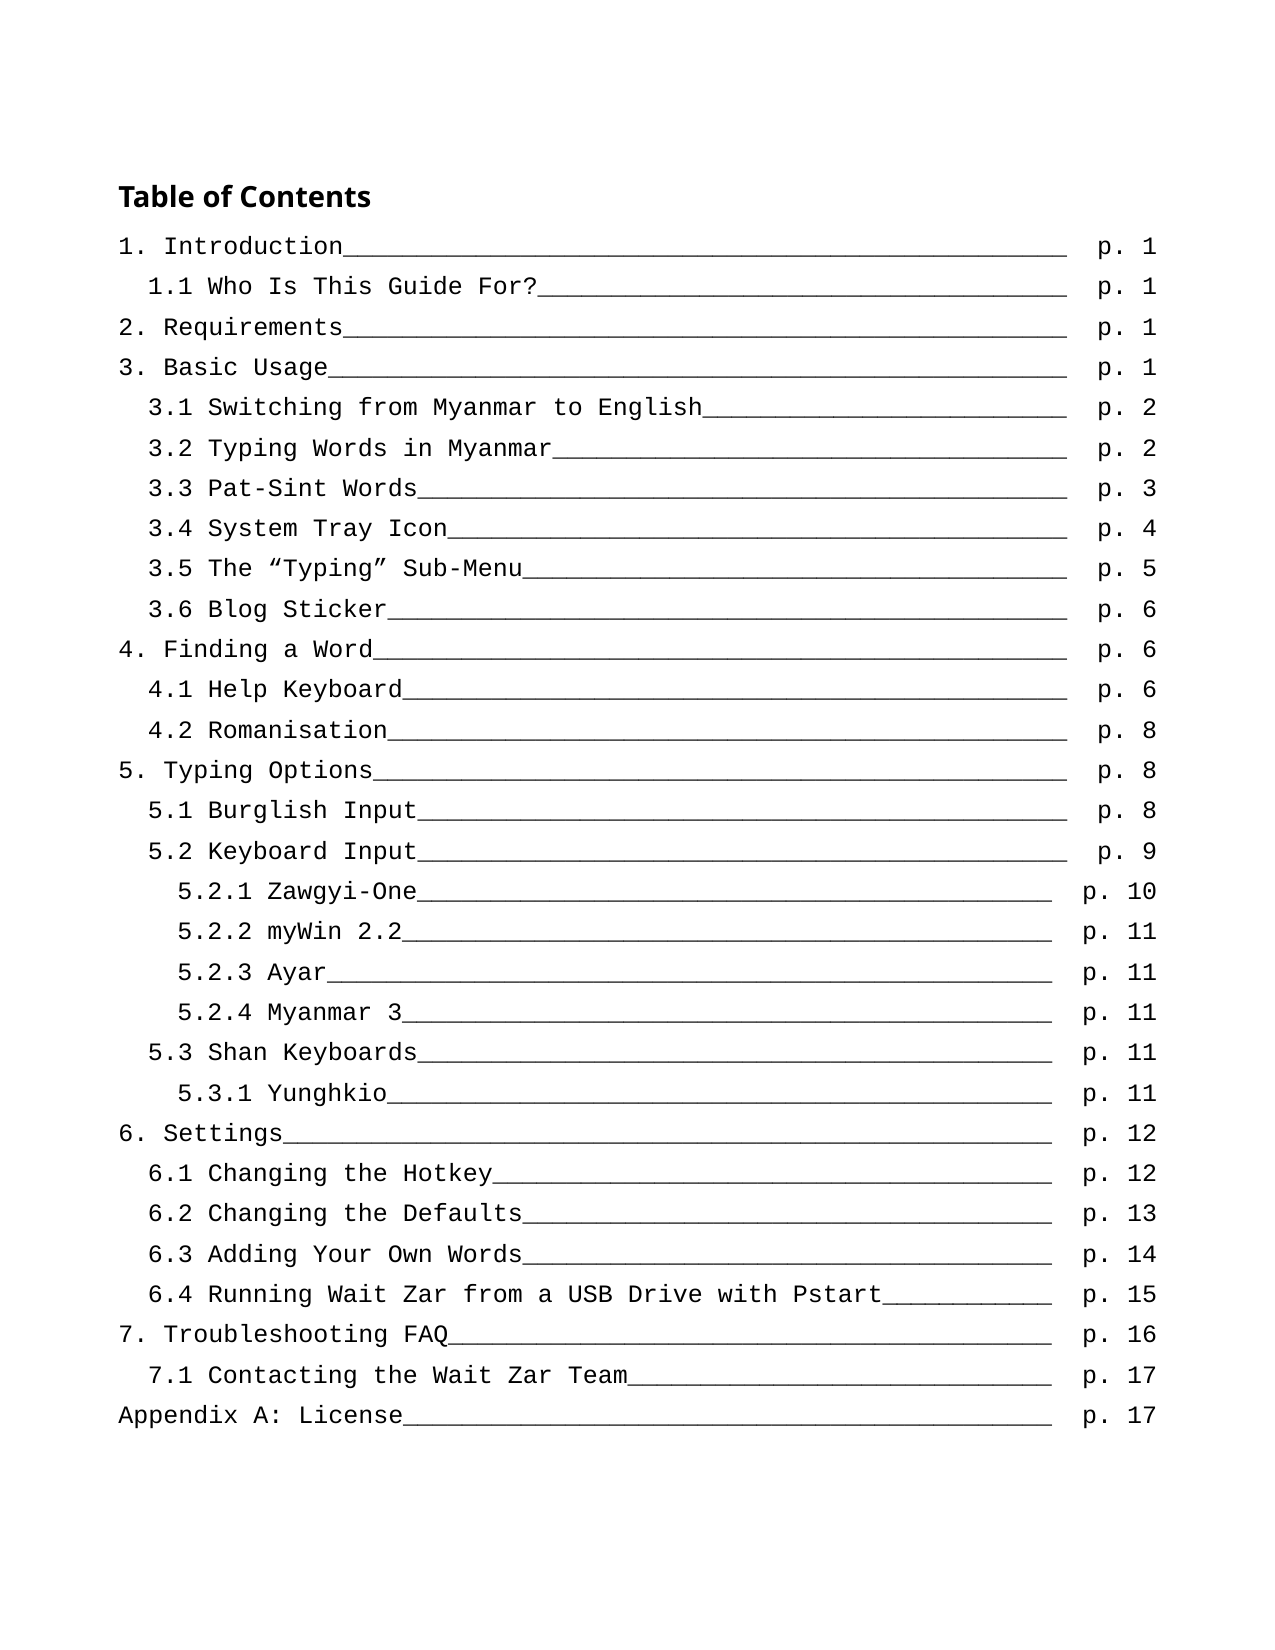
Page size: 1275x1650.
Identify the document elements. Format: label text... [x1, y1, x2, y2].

text 6.3 Adding Your Own Words p. 14 [148, 1241, 1157, 1270]
text 5.2 Keyboard Input p. 9 [148, 838, 1157, 867]
text 7.1 Contacting the Wait Zar Team p. 17 [148, 1362, 1157, 1391]
text 5.2.1 Zawgyi-One p. 10 [177, 878, 1157, 907]
text 3. Basic Usage p. 1 [118, 354, 1157, 383]
text 6.1 Changing the Hotkey p. 12 [148, 1161, 1157, 1189]
text 4.1 Help Keyboard p. 6 [148, 677, 1157, 705]
text 4. Finding a Word p. 6 [118, 637, 1157, 665]
text 6. Settings p. 12 [118, 1120, 1157, 1149]
text 5.3 Shan Keyboards p. 11 [148, 1040, 1157, 1068]
text 3.3 Pat-Sint Words p. 3 [148, 475, 1157, 504]
text 3.1 Switching from Myanmar to English p. 2 [148, 395, 1157, 423]
text 3.4 System Tray Icon p. 4 [148, 516, 1157, 544]
text 3.2 Typing Words in Myanmar p. 2 [148, 435, 1157, 463]
text Appendix A: License p. 17 [118, 1403, 1157, 1431]
text 4.2 Romanisation p. 8 [148, 717, 1157, 746]
text 5.2.2 myWin 2.2 p. 11 [177, 919, 1157, 947]
text 2. Requirements p. 1 [118, 314, 1157, 342]
subtitle Table of Contents [118, 176, 1157, 216]
text 3.5 The “Typing” Sub-Menu p. 5 [148, 556, 1157, 584]
text 5.2.4 Myanmar 3 p. 11 [177, 999, 1157, 1028]
text 7. Troubleshooting FAQ p. 16 [118, 1322, 1157, 1350]
text 6.4 Running Wait Zar from a USB Drive with Pstart p. 15 [148, 1282, 1157, 1310]
text 1.1 Who Is This Guide For? p. 1 [148, 274, 1157, 302]
text 3.6 Blog Sticker p. 6 [148, 596, 1157, 625]
text 1. Introduction p. 1 [118, 233, 1157, 262]
text 5. Typing Options p. 8 [118, 758, 1157, 786]
text 5.3.1 Yunghkio p. 11 [177, 1080, 1157, 1108]
text 5.2.3 Ayar p. 11 [177, 959, 1157, 987]
text 6.2 Changing the Defaults p. 13 [148, 1201, 1157, 1229]
text 5.1 Burglish Input p. 8 [148, 798, 1157, 826]
